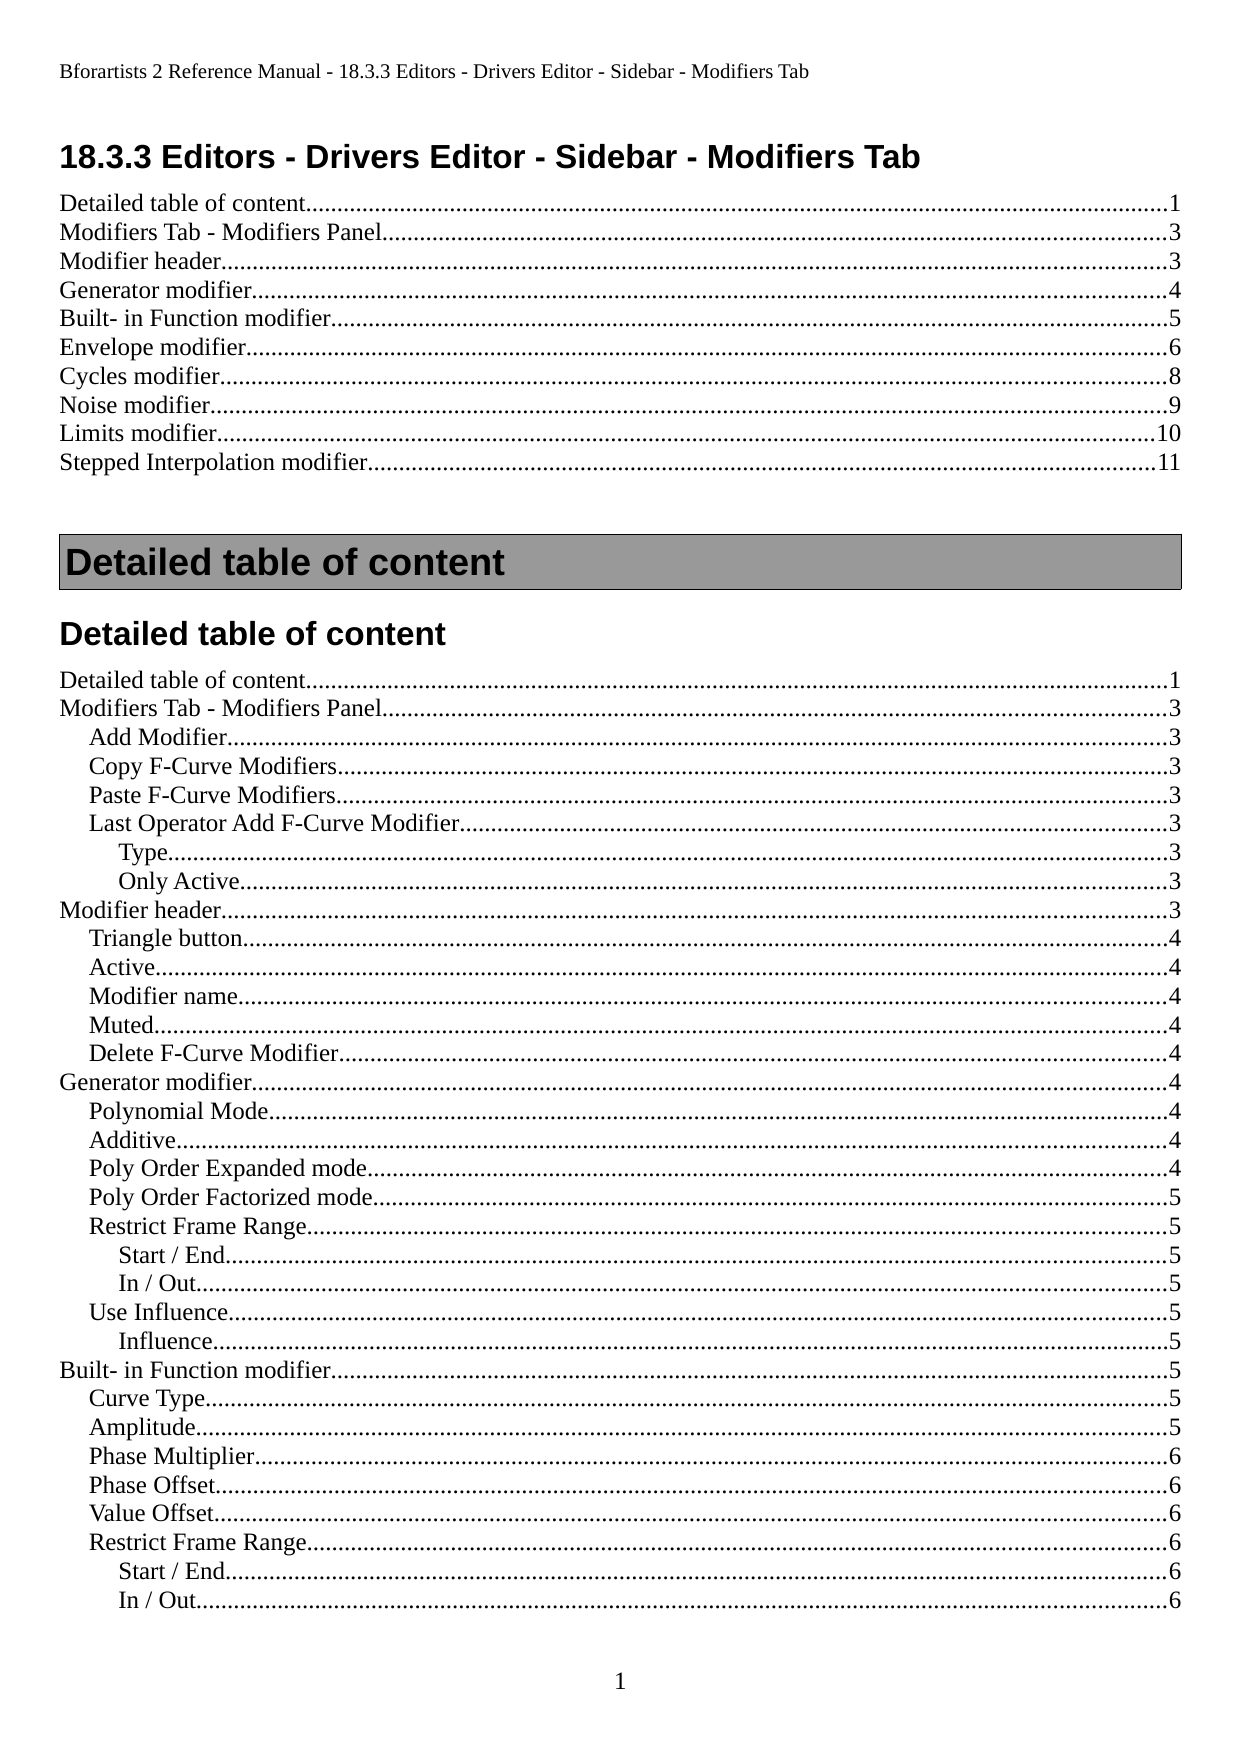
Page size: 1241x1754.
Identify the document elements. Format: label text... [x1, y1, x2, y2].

text Polynomial Mode 4 [88, 1096, 1181, 1125]
text Modifier header 3 [59, 246, 1181, 275]
text Phase Multiplier 6 [88, 1441, 1181, 1470]
text Muted 4 [88, 1010, 1181, 1038]
text Last Operator Add F-Curve Modifier 3 [88, 808, 1181, 837]
text Detailed table of content 1 [59, 188, 1181, 217]
text Amplitude 5 [88, 1412, 1181, 1441]
text Built- in Function modifier 5 [59, 1355, 1181, 1383]
text Modifier header 3 [59, 895, 1181, 923]
text Generator modifier 4 [59, 275, 1181, 303]
table_header Detailed table of content [60, 535, 1181, 589]
text Add Modifier 3 [88, 722, 1181, 751]
text Cycles modifier 8 [59, 361, 1181, 390]
text Stepped Interpolation modifier 11 [59, 447, 1181, 476]
text In / Out 6 [118, 1585, 1181, 1613]
text Only Active 3 [118, 866, 1181, 895]
text Poly Order Expanded mode 4 [88, 1153, 1181, 1182]
text Built- in Function modifier 5 [59, 303, 1181, 332]
text Noise modifier 9 [59, 390, 1181, 418]
text Phase Offset 6 [88, 1470, 1181, 1498]
text Restrict Frame Range 5 [88, 1211, 1181, 1240]
text Detailed table of content 1 [59, 665, 1181, 693]
text Paste F-Curve Modifiers 3 [88, 780, 1181, 808]
text Generator modifier 4 [59, 1067, 1181, 1096]
text Value Offset 6 [88, 1498, 1181, 1527]
subtitle 18.3.3 Editors - Drivers Editor - Sidebar - Modifiers Tab [59, 138, 1181, 176]
text Use Influence 5 [88, 1297, 1181, 1326]
text Restrict Frame Range 6 [88, 1527, 1181, 1556]
text Limits modifier 10 [59, 418, 1181, 447]
text Start / End 5 [118, 1240, 1181, 1268]
text Influence 5 [118, 1326, 1181, 1355]
text Modifiers Tab - Modifiers Panel 3 [59, 693, 1181, 722]
text Active 4 [88, 952, 1181, 981]
text Triangle button 4 [88, 923, 1181, 952]
text In / Out 5 [118, 1268, 1181, 1297]
text Envelope modifier 6 [59, 332, 1181, 361]
text Modifiers Tab - Modifiers Panel 3 [59, 217, 1181, 246]
text Delete F-Curve Modifier 4 [88, 1038, 1181, 1067]
subtitle Detailed table of content [59, 614, 1181, 652]
text Poly Order Factorized mode 5 [88, 1182, 1181, 1211]
text Curve Type 5 [88, 1383, 1181, 1412]
text Type 3 [118, 837, 1181, 866]
text Copy F-Curve Modifiers 3 [88, 751, 1181, 780]
text Start / End 6 [118, 1556, 1181, 1585]
text Additive 4 [88, 1125, 1181, 1153]
text Modifier name 4 [88, 981, 1181, 1010]
